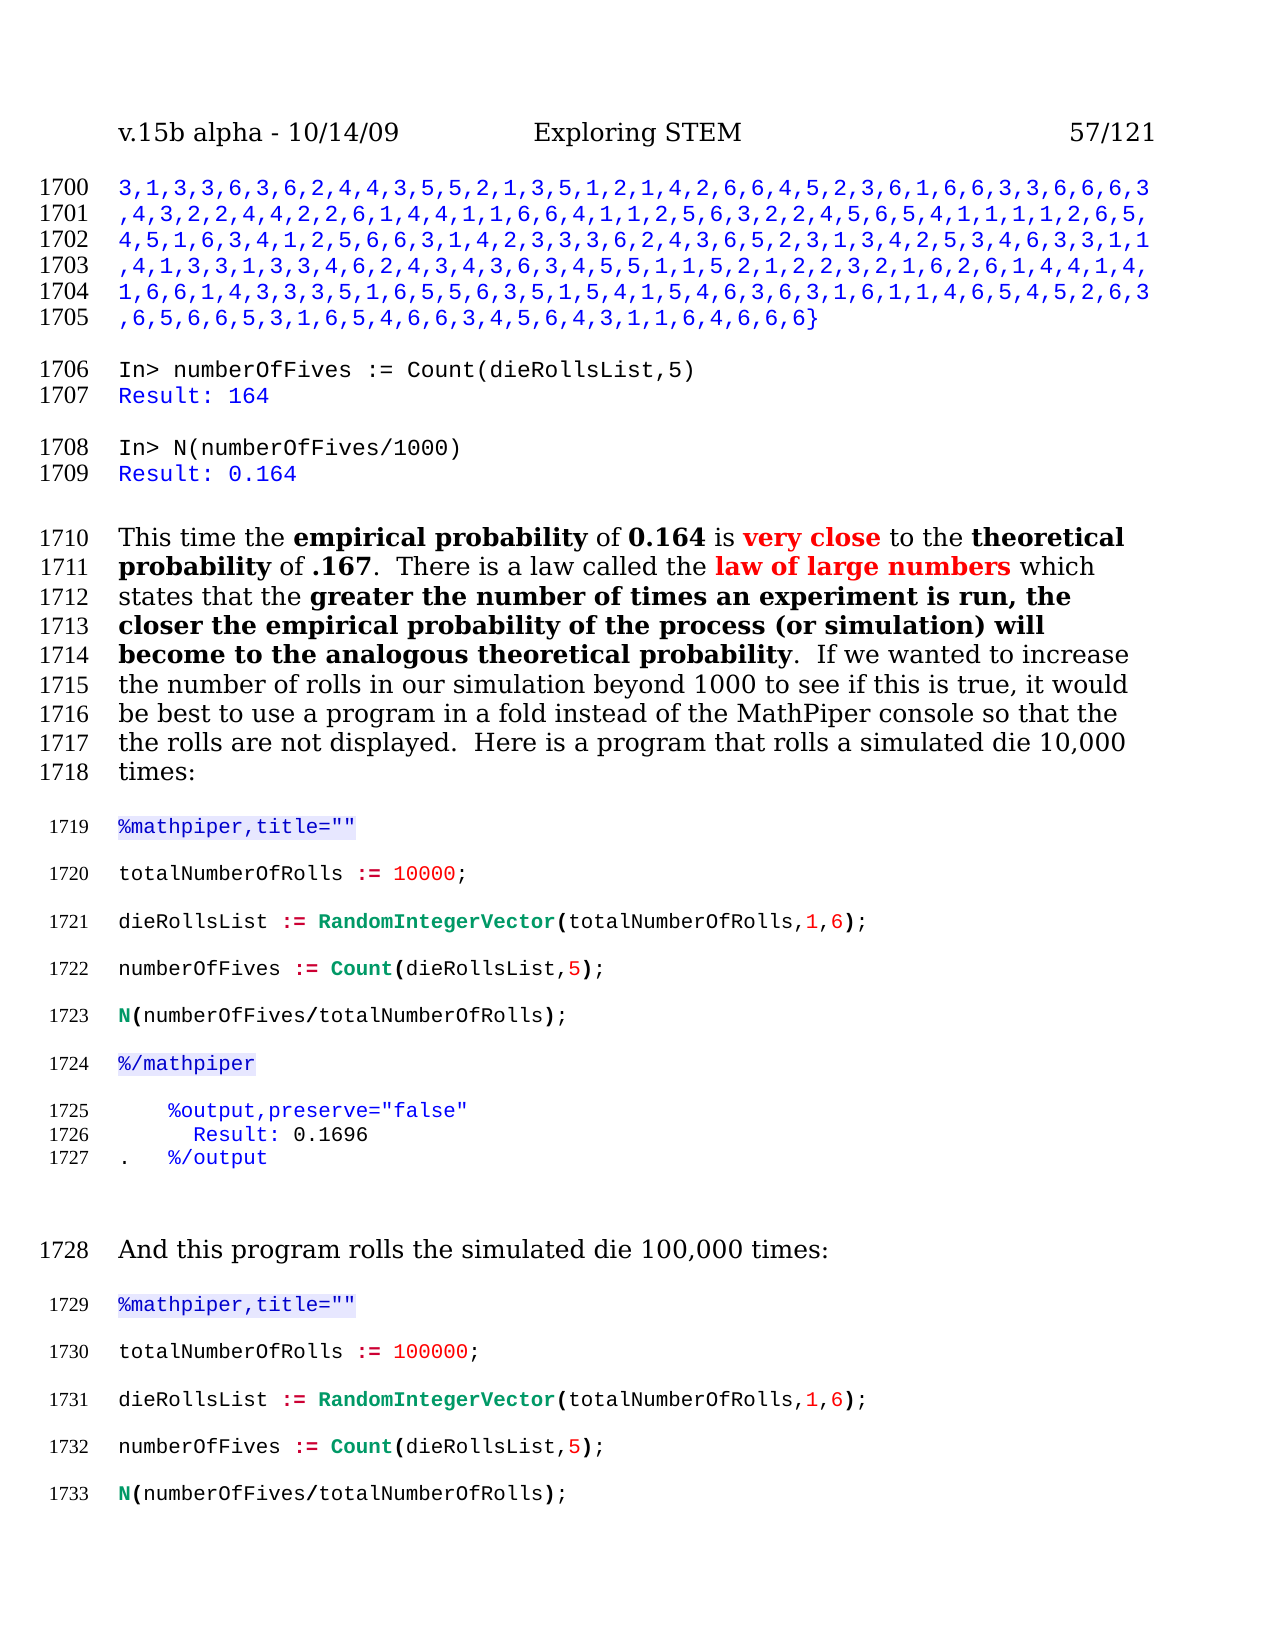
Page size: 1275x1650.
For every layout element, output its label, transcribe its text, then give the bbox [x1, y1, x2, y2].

text 3,1,3,3,6,3,6,2,4,4,3,5,5,2,1,3,5,1,2,1,4,2,6,6,4,5,2,3,6,1,6,6,3,3,6,6,6,3,4,3,2,2,4,4,2,2,6,1,4,4,1,1,6,6,4,1,1,2,5,6,3,2,2,4,5,6,5,4,1,1,1,1,2,6,5,4,5,1,6,3,4,1,2,5,6,6,3,1,4,2,3,3,3,6,2,4,3,6,5,2,3,1,3,4,2,5,3,4,6,3,3,1,1,4,1,3,3,1,3,3,4,6,2,4,3,4,3,6,3,4,5,5,1,1,5,2,1,2,2,3,2,1,6,2,6,1,4,4,1,4,1,6,6,1,4,3,3,3,5,1,6,5,5,6,3,5,1,5,4,1,5,4,6,3,6,3,1,6,1,1,4,6,5,4,5,2,6,3,6,5,6,6,5,3,1,6,5,4,6,6,3,4,5,6,4,3,1,1,6,4,6,6,6} [118, 177, 1157, 332]
text %output,preserve="false" [118, 1100, 1157, 1123]
text %mathpiper,title="" [118, 1294, 1157, 1318]
text And this program rolls the simulated die 100,000 times: [118, 1235, 1157, 1264]
text Result: 0.164 [118, 462, 1157, 488]
text N(numberOfFives/totalNumberOfRolls); [118, 1483, 1157, 1507]
text In> N(numberOfFives/1000) [118, 436, 1157, 462]
text totalNumberOfRolls := 100000; [118, 1341, 1157, 1365]
text This time the empirical probability of 0.164 is very close to the theoretical probability of .167. There is a law called the law of large numbers which states that the greater the number of times an experiment is run, the closer the empirical probability of the process (or simulation) will become to the analogous theoretical probability. If we wanted to increase the number of rolls in our simulation beyond 1000 to see if this is true, it would be best to use a program in a fold instead of the MathPiper console so that the the rolls are not displayed. Here is a program that rolls a simulated die 10,000 times: [118, 523, 1157, 786]
text numberOfFives := Count(dieRollsList,5); [118, 958, 1157, 982]
text %/mathpiper [118, 1053, 1157, 1076]
text N(numberOfFives/totalNumberOfRolls); [118, 1005, 1157, 1029]
text dieRollsList := RandomIntegerVector(totalNumberOfRolls,1,6); [118, 1389, 1157, 1412]
text numberOfFives := Count(dieRollsList,5); [118, 1436, 1157, 1459]
text Result: 0.1696 [118, 1123, 1157, 1147]
text . %/output [118, 1147, 1157, 1171]
text dieRollsList := RandomIntegerVector(totalNumberOfRolls,1,6); [118, 911, 1157, 934]
text %mathpiper,title="" [118, 816, 1157, 840]
text In> numberOfFives := Count(dieRollsList,5) [118, 358, 1157, 384]
text Result: 164 [118, 384, 1157, 410]
text totalNumberOfRolls := 10000; [118, 863, 1157, 887]
